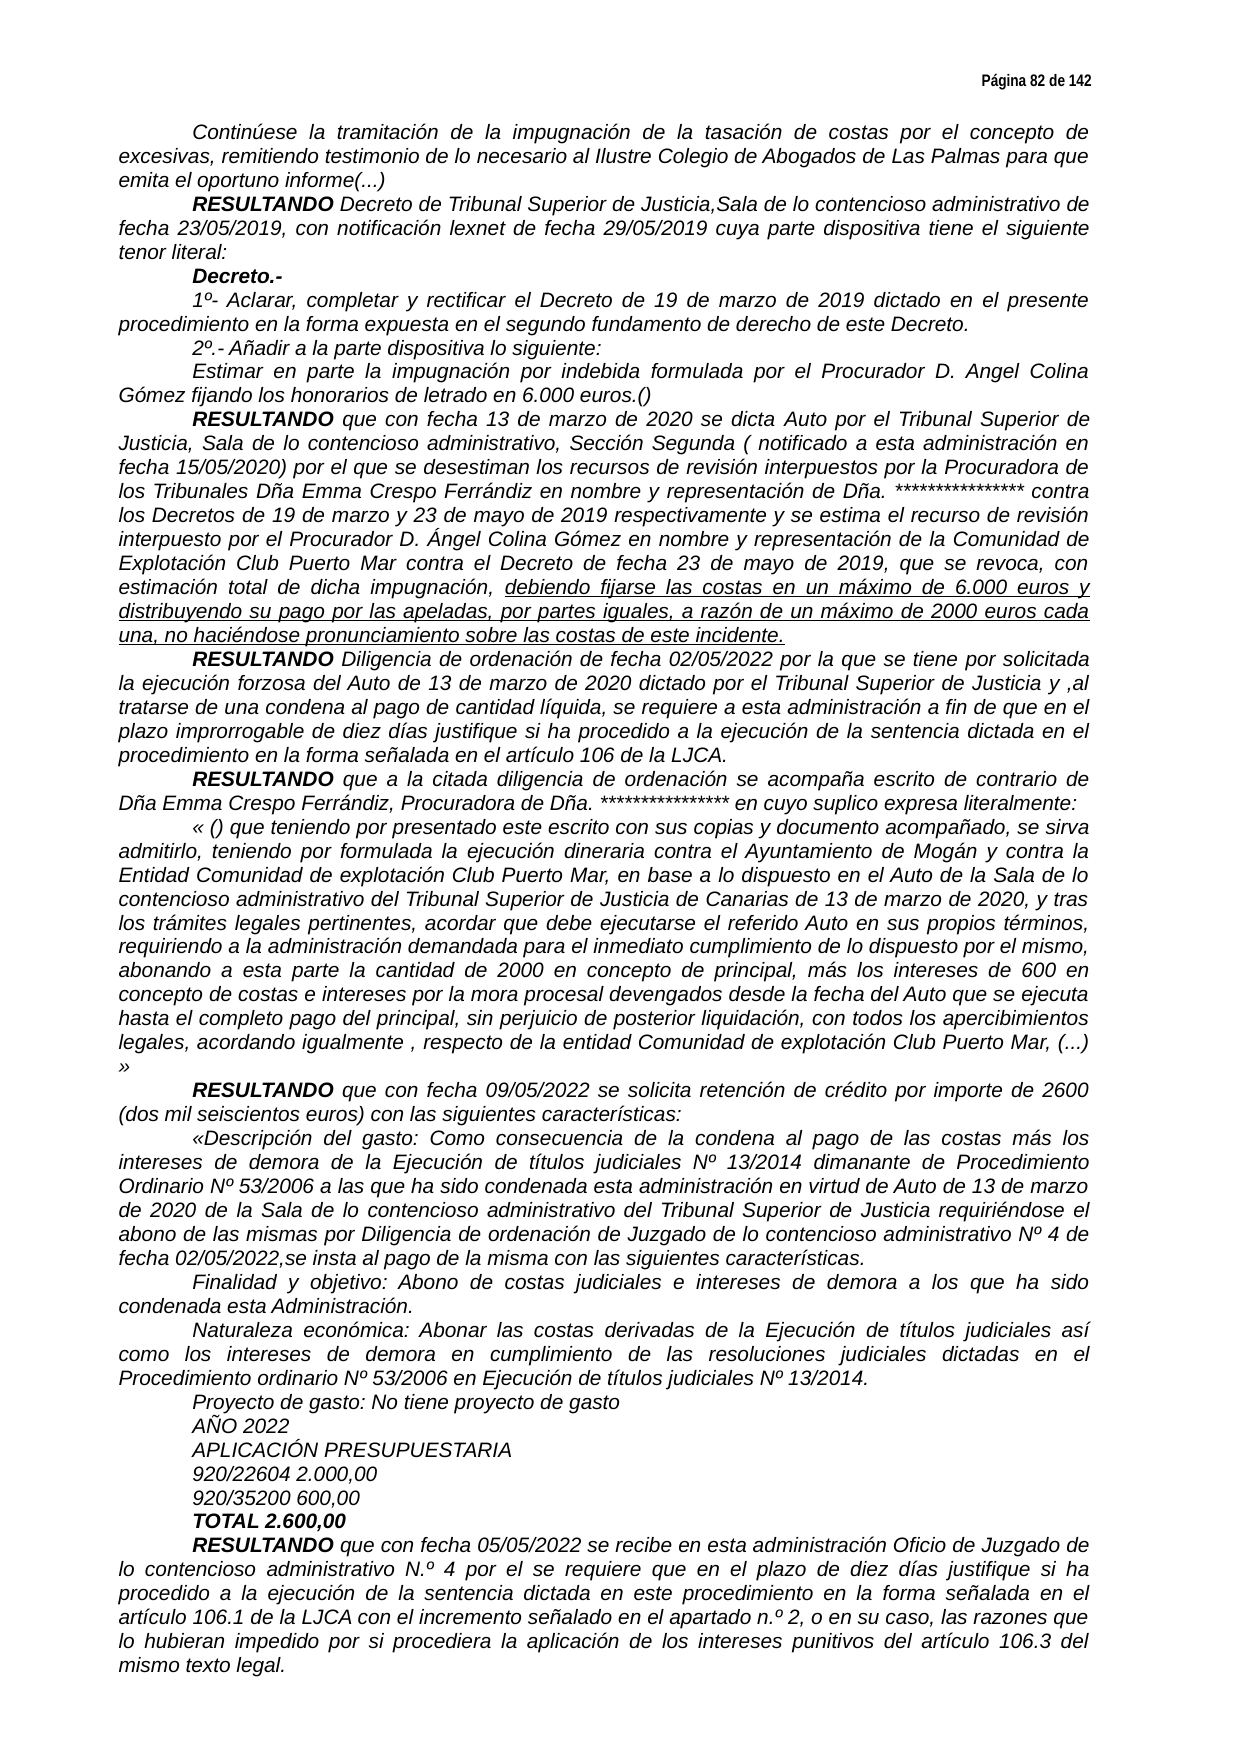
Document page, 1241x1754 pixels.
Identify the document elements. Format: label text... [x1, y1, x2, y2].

text « () que teniendo por presentado este escrito con sus copias y documento acompañado, se sirva admitirlo, teniendo por formulada la ejecución dineraria contra el Ayuntamiento de Mogán y contra la Entidad Comunidad de explotación Club Puerto Mar, en base a lo dispuesto en el Auto de la Sala de lo contencioso administrativo del Tribunal Superior de Justicia de Canarias de 13 de marzo de 2020, y tras los trámites legales pertinentes, acordar que debe ejecutarse el referido Auto en sus propios términos, requiriendo a la administración demandada para el inmediato cumplimiento de lo dispuesto por el mismo, abonando a esta parte la cantidad de 2000 en concepto de principal, más los intereses de 600 en concepto de costas e intereses por la mora procesal devengados desde la fecha del Auto que se ejecuta hasta el completo pago del principal, sin perjuicio de posterior liquidación, con todos los apercibimientos legales, acordando igualmente , respecto de la entidad Comunidad de explotación Club Puerto Mar, (...) » [118, 814, 1092, 1078]
text «Descripción del gasto: Como consecuencia de la condena al pago de las costas más los intereses de demora de la Ejecución de títulos judiciales Nº 13/2014 dimanante de Procedimiento Ordinario Nº 53/2006 a las que ha sido condenada esta administración en virtud de Auto de 13 de marzo de 2020 de la Sala de lo contencioso administrativo del Tribunal Superior de Justicia requiriéndose el abono de las mismas por Diligencia de ordenación de Juzgado de lo contencioso administrativo Nº 4 de fecha 02/05/2022,se insta al pago de la misma con las siguientes características. [118, 1126, 1092, 1270]
text APLICACIÓN PRESUPUESTARIA [118, 1437, 1092, 1461]
text 920/35200 600,00 [118, 1485, 1092, 1509]
text Continúese la tramitación de la impugnación de la tasación de costas por el concepto de excesivas, remitiendo testimonio de lo necesario al Ilustre Colegio de Abogados de Las Palmas para que emita el oportuno informe(...) [118, 120, 1092, 192]
text RESULTANDO que con fecha 05/05/2022 se recibe en esta administración Oficio de Juzgado de lo contencioso administrativo N.º 4 por el se requiere que en el plazo de diez días justifique si ha procedido a la ejecución de la sentencia dictada en este procedimiento en la forma señalada en el artículo 106.1 de la LJCA con el incremento señalado en el apartado n.º 2, o en su caso, las razones que lo hubieran impedido por si procediera la aplicación de los intereses punitivos del artículo 106.3 del mismo texto legal. [118, 1533, 1092, 1677]
text RESULTANDO Decreto de Tribunal Superior de Justicia,Sala de lo contencioso administrativo de fecha 23/05/2019, con notificación lexnet de fecha 29/05/2019 cuya parte dispositiva tiene el siguiente tenor literal: [118, 192, 1092, 263]
text Finalidad y objetivo: Abono de costas judiciales e intereses de demora a los que ha sido condenada esta Administración. [118, 1270, 1092, 1318]
text Estimar en parte la impugnación por indebida formulada por el Procurador D. Angel Colina Gómez fijando los honorarios de letrado en 6.000 euros.() [118, 359, 1092, 407]
text RESULTANDO Diligencia de ordenación de fecha 02/05/2022 por la que se tiene por solicitada la ejecución forzosa del Auto de 13 de marzo de 2020 dictado por el Tribunal Superior de Justicia y ,al tratarse de una condena al pago de cantidad líquida, se requiere a esta administración a fin de que en el plazo improrrogable de diez días justifique si ha procedido a la ejecución de la sentencia dictada en el procedimiento en la forma señalada en el artículo 106 de la LJCA. [118, 647, 1092, 767]
text RESULTANDO que con fecha 09/05/2022 se solicita retención de crédito por importe de 2600 (dos mil seiscientos euros) con las siguientes características: [118, 1078, 1092, 1126]
text 920/22604 2.000,00 [118, 1461, 1092, 1485]
text 1º- Aclarar, completar y rectificar el Decreto de 19 de marzo de 2019 dictado en el presente procedimiento en la forma expuesta en el segundo fundamento de derecho de este Decreto. [118, 287, 1092, 335]
text Proyecto de gasto: No tiene proyecto de gasto [118, 1389, 1092, 1413]
text 2º.- Añadir a la parte dispositiva lo siguiente: [118, 335, 1092, 359]
text TOTAL 2.600,00 [118, 1509, 1092, 1533]
text RESULTANDO que con fecha 13 de marzo de 2020 se dicta Auto por el Tribunal Superior de Justicia, Sala de lo contencioso administrativo, Sección Segunda ( notificado a esta administración en fecha 15/05/2020) por el que se desestiman los recursos de revisión interpuestos por la Procuradora de los Tribunales Dña Emma Crespo Ferrándiz en nombre y representación de Dña. **************** contra los Decretos de 19 de marzo y 23 de mayo de 2019 respectivamente y se estima el recurso de revisión interpuesto por el Procurador D. Ángel Colina Gómez en nombre y representación de la Comunidad de Explotación Club Puerto Mar contra el Decreto de fecha 23 de mayo de 2019, que se revoca, con estimación total de dicha impugnación, debiendo fijarse las costas en un máximo de 6.000 euros y distribuyendo su pago por las apeladas, por partes iguales, a razón de un máximo de 2000 euros cada una, no haciéndose pronunciamiento sobre las costas de este incidente. [118, 407, 1092, 647]
text AÑO 2022 [118, 1413, 1092, 1437]
text RESULTANDO que a la citada diligencia de ordenación se acompaña escrito de contrario de Dña Emma Crespo Ferrándiz, Procuradora de Dña. **************** en cuyo suplico expresa literalmente: [118, 767, 1092, 814]
text Decreto.- [118, 263, 1092, 287]
text Naturaleza económica: Abonar las costas derivadas de la Ejecución de títulos judiciales así como los intereses de demora en cumplimiento de las resoluciones judiciales dictadas en el Procedimiento ordinario Nº 53/2006 en Ejecución de títulos judiciales Nº 13/2014. [118, 1318, 1092, 1389]
